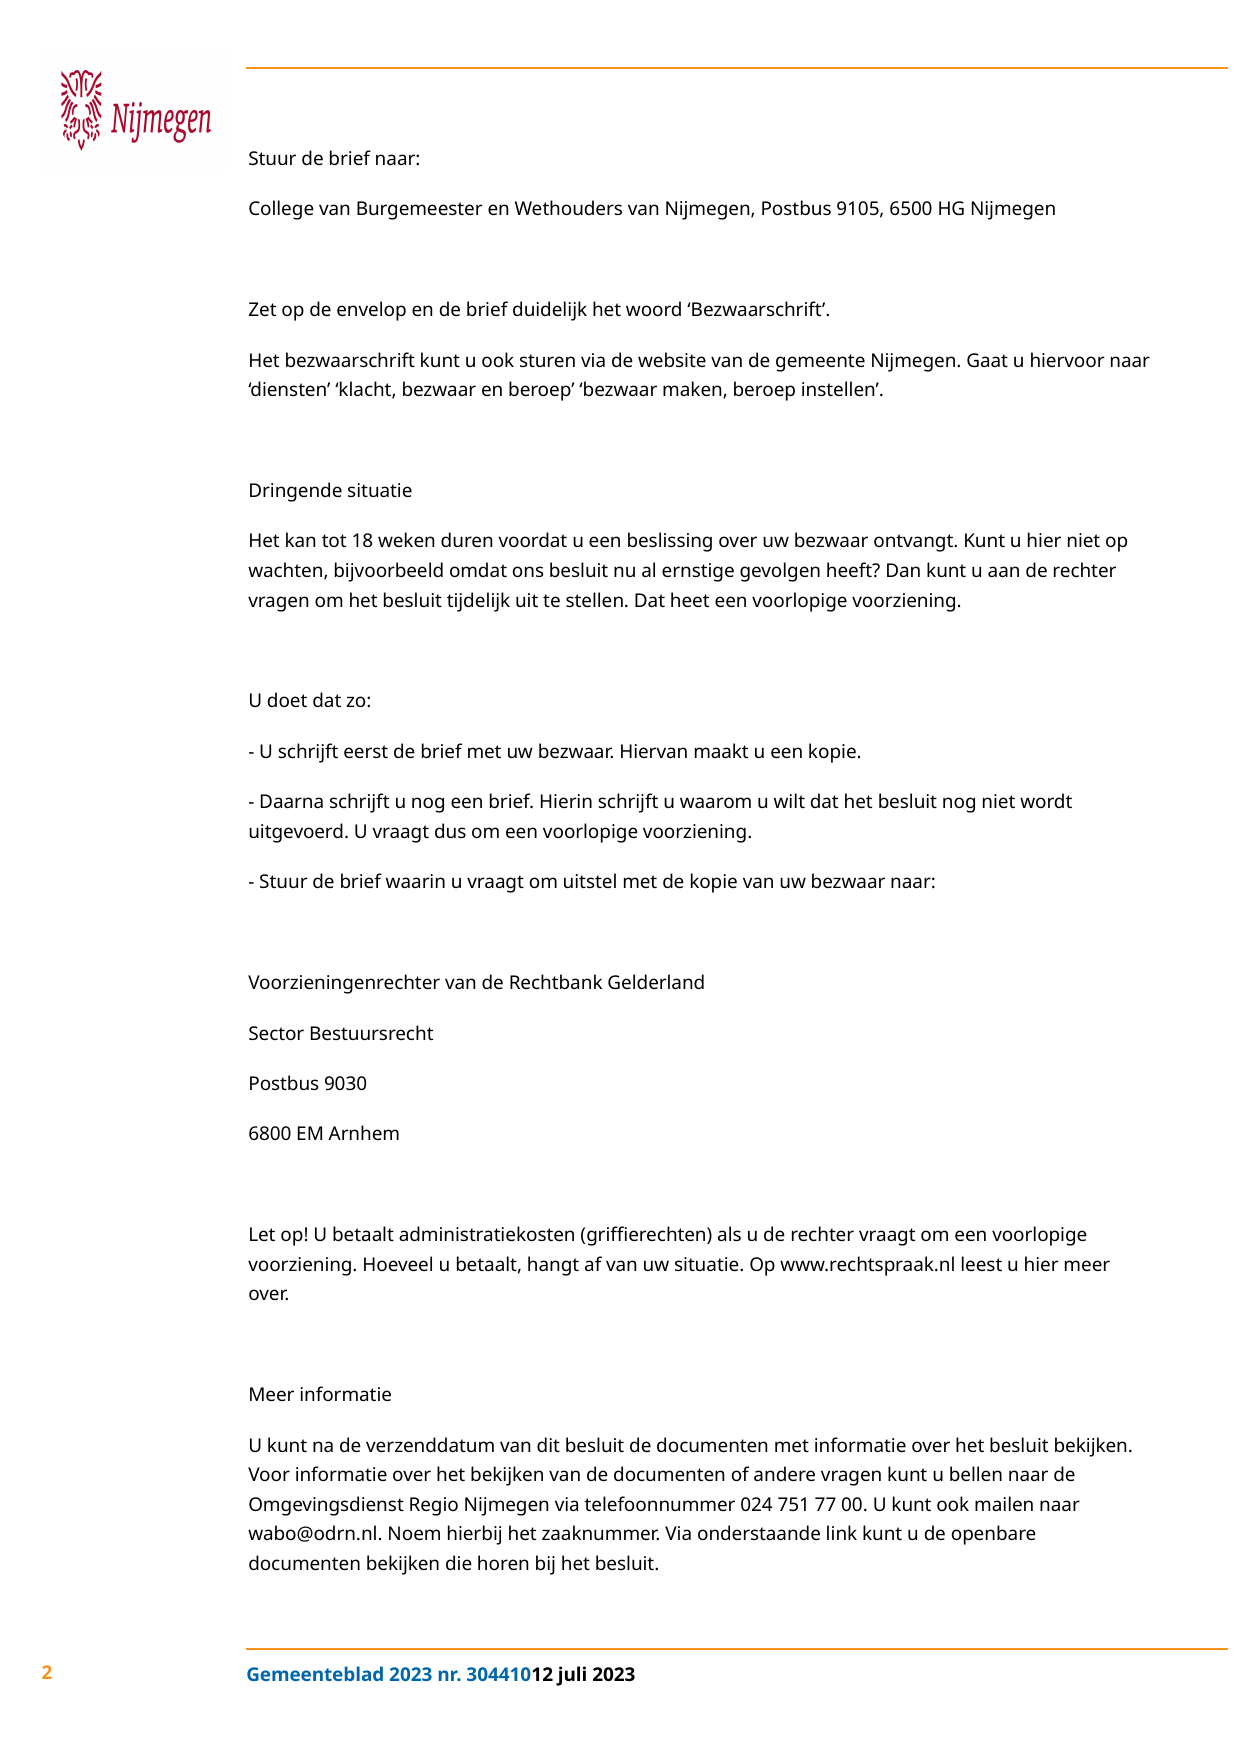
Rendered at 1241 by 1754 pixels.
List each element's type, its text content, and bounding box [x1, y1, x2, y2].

text Dringende situatie [248, 477, 1152, 503]
text Het bezwaarschrift kunt u ook sturen via de website van de gemeente Nijmegen. Gaat u hiervoor naar ‘diensten’ ‘klacht, bezwaar en beroep’ ‘bezwaar maken, beroep instellen’. [248, 347, 1152, 402]
text U doet dat zo: [248, 688, 1152, 713]
text Voorzieningenrechter van de Rechtbank Gelderland [248, 969, 1152, 995]
text Postbus 9030 [248, 1070, 1152, 1096]
text 6800 EM Arnhem [248, 1121, 1152, 1146]
text - Stuur de brief waarin u vraagt om uitstel met de kopie van uw bezwaar naar: [248, 868, 1152, 894]
text - U schrijft eerst de brief met uw bezwaar. Hiervan maakt u een kopie. [248, 738, 1152, 764]
text - Daarna schrijft u nog een brief. Hierin schrijft u waarom u wilt dat het besluit nog niet wordt uitgevoerd. U vraagt dus om een voorlopige voorziening. [248, 788, 1152, 844]
text Meer informatie [248, 1381, 1152, 1407]
text U kunt na de verzenddatum van dit besluit de documenten met informatie over het besluit bekijken. Voor informatie over het bekijken van de documenten of andere vragen kunt u bellen naar de Omgevingsdienst Regio Nijmegen via telefoonnummer 024 751 77 00. U kunt ook mailen naar wabo@odrn.nl. Noem hierbij het zaaknummer. Via onderstaande link kunt u de openbare documenten bekijken die horen bij het besluit. [248, 1432, 1152, 1576]
text Zet op de envelop en de brief duidelijk het woord ‘Bezwaarschrift’. [248, 296, 1152, 322]
text Sector Bestuursrecht [248, 1020, 1152, 1046]
text Het kan tot 18 weken duren voordat u een beslissing over uw bezwaar ontvangt. Kunt u hier niet op wachten, bijvoorbeeld omdat ons besluit nu al ernstige gevolgen heeft? Dan kunt u aan de rechter vragen om het besluit tijdelijk uit te stellen. Dat heet een voorlopige voorziening. [248, 528, 1152, 613]
picture [41, 47, 231, 172]
text College van Burgemeester en Wethouders van Nijmegen, Postbus 9105, 6500 HG Nijmegen [248, 196, 1152, 221]
text Stuur de brief naar: [248, 145, 1152, 171]
text Let op! U betaalt administratiekosten (griffierechten) als u de rechter vraagt om een voorlopige voorziening. Hoeveel u betaalt, hangt af van uw situatie. Op www.rechtspraak.nl leest u hier meer over. [248, 1221, 1152, 1306]
